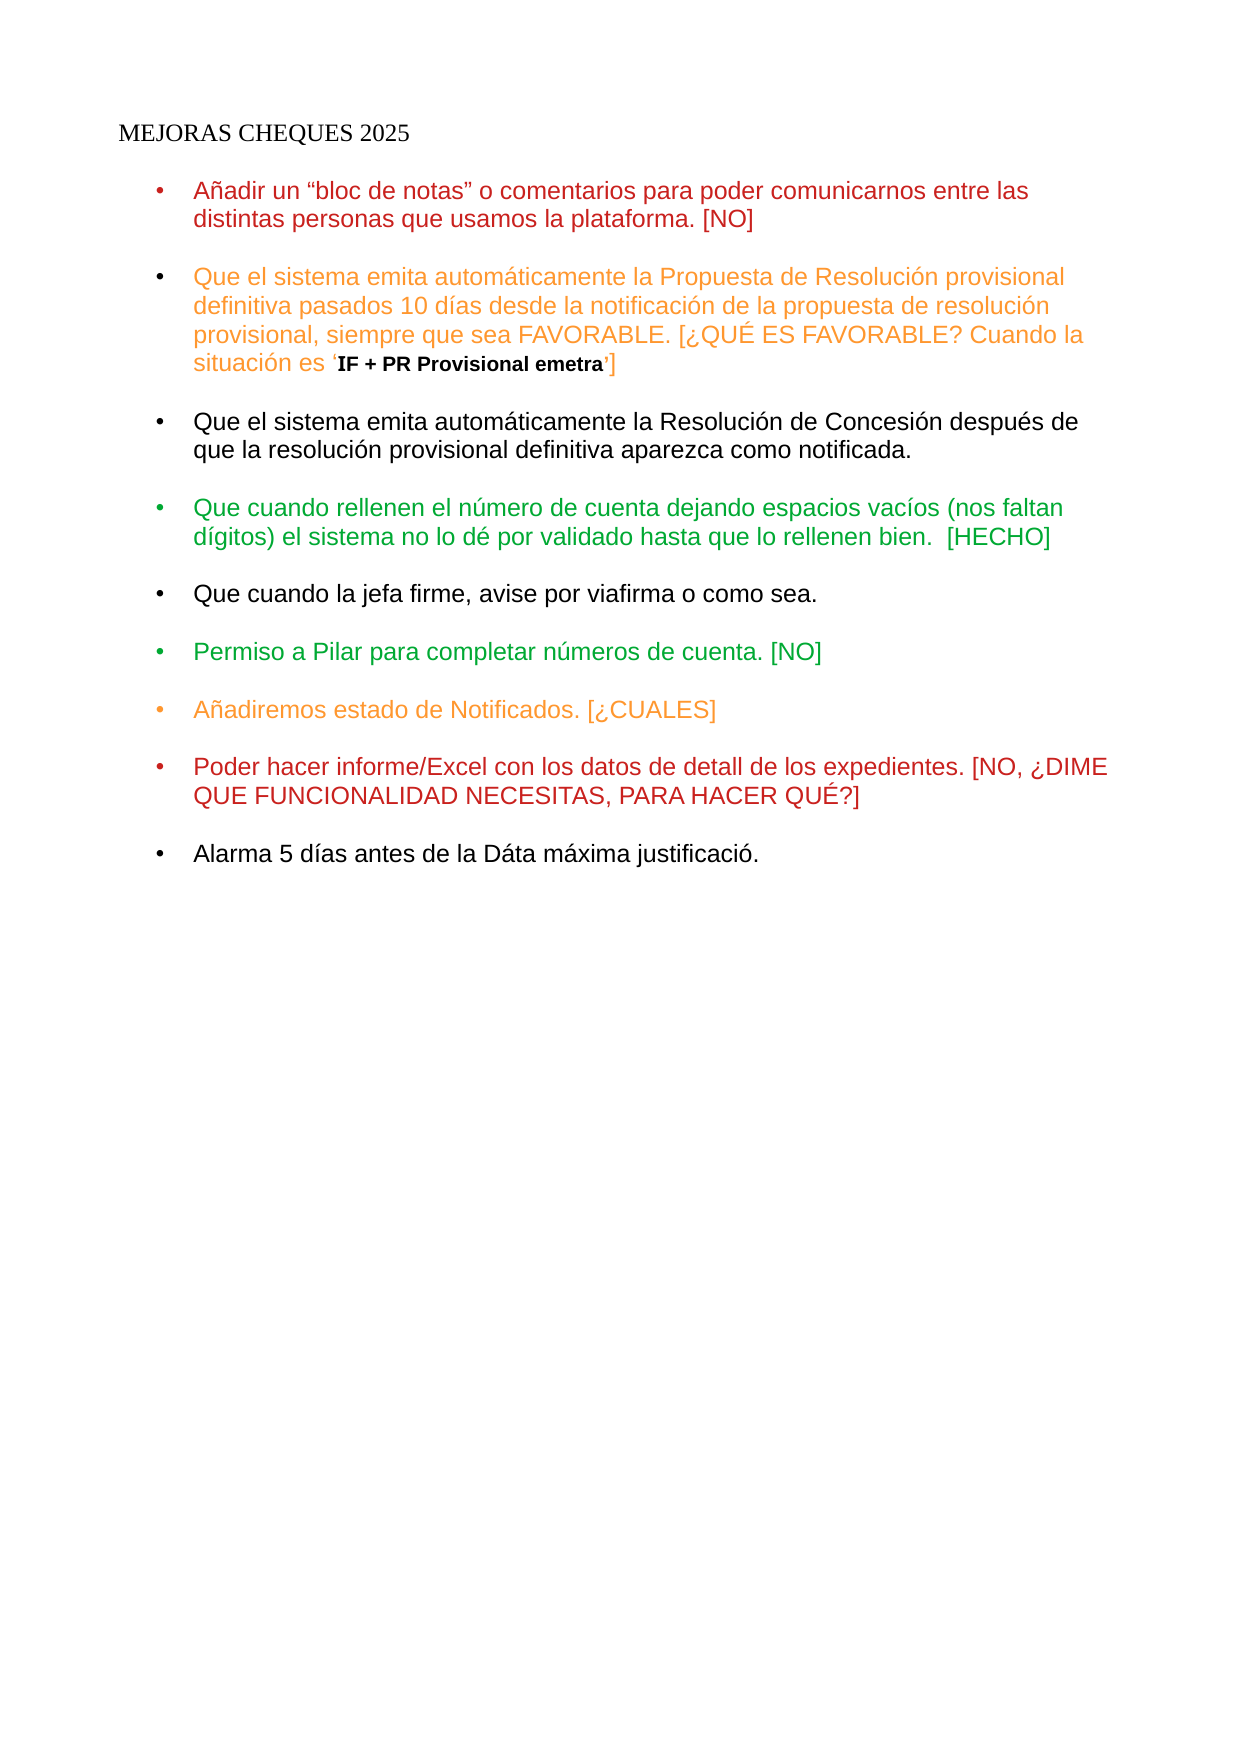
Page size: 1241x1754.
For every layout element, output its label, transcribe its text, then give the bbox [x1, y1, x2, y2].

text MEJORAS CHEQUES 2025 [118, 118, 1122, 147]
list Poder hacer informe/Excel con los datos de detall de los expedientes. [NO, ¿DIME QUE FUNCIONALIDAD NECESITAS, PARA HACER QUÉ?] [156, 752, 1122, 810]
list Que cuando rellenen el número de cuenta dejando espacios vacíos (nos faltan dígitos) el sistema no lo dé por validado hasta que lo rellenen bien. [HECHO] [156, 493, 1122, 551]
list Que cuando la jefa firme, avise por viafirma o como sea. [156, 579, 1122, 608]
list Que el sistema emita automáticamente la Resolución de Concesión después de que la resolución provisional definitiva aparezca como notificada. [156, 407, 1122, 464]
list Añadir un “bloc de notas” o comentarios para poder comunicarnos entre las distintas personas que usamos la plataforma. [NO] [156, 176, 1122, 233]
list Permiso a Pilar para completar números de cuenta. [NO] [156, 637, 1122, 666]
list Alarma 5 días antes de la Dáta máxima justificació. [156, 838, 1122, 867]
list Añadiremos estado de Notificados. [¿CUALES] [156, 694, 1122, 723]
list Que el sistema emita automáticamente la Propuesta de Resolución provisional definitiva pasados 10 días desde la notificación de la propuesta de resolución provisional, siempre que sea FAVORABLE. [¿QUÉ ES FAVORABLE? Cuando la situación es ‘IF + PR Provisional emetra’] [156, 262, 1122, 378]
